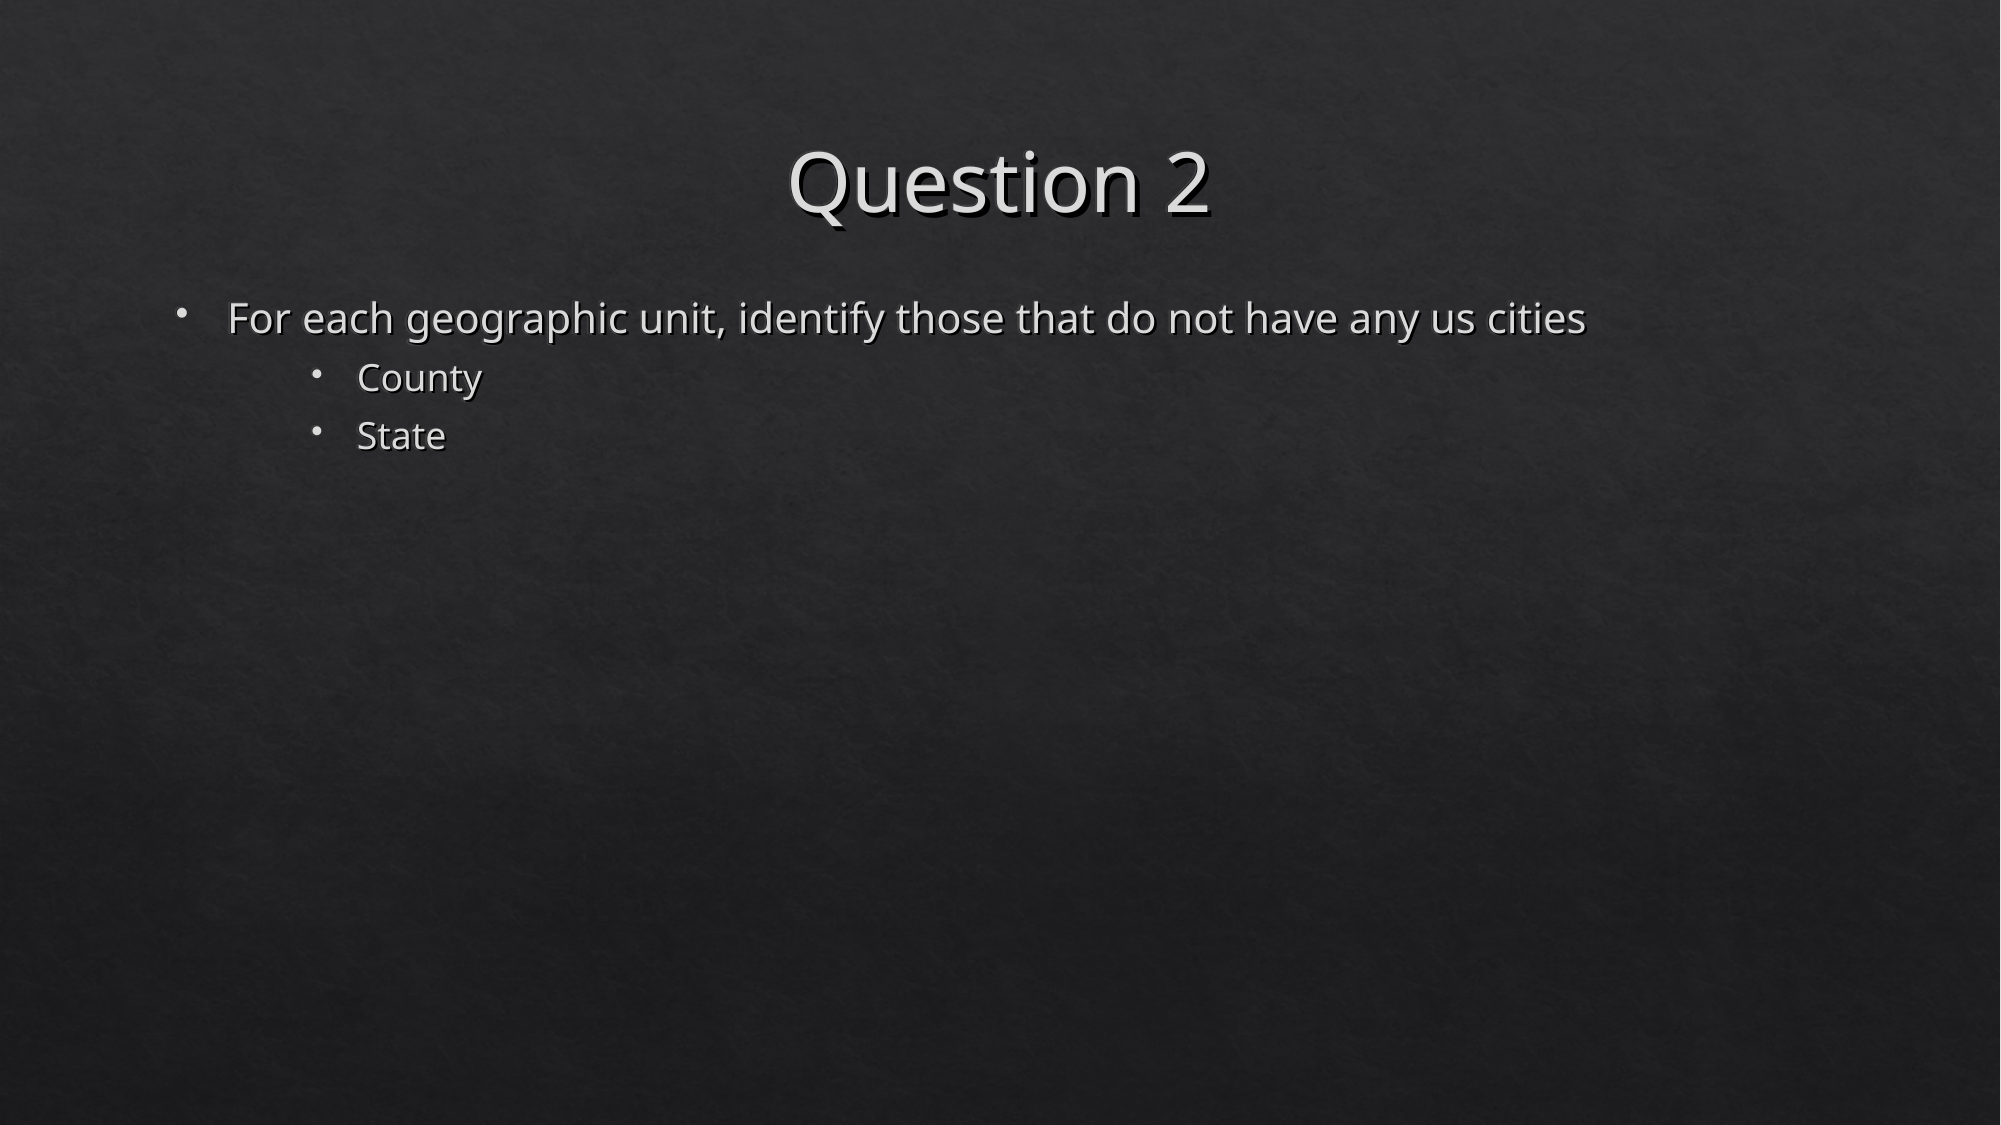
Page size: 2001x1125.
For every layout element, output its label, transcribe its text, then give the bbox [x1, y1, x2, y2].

title Question 2 [149, 99, 1849, 260]
list For each geographic unit, identify those that do not have any us cities County State [149, 284, 1849, 950]
